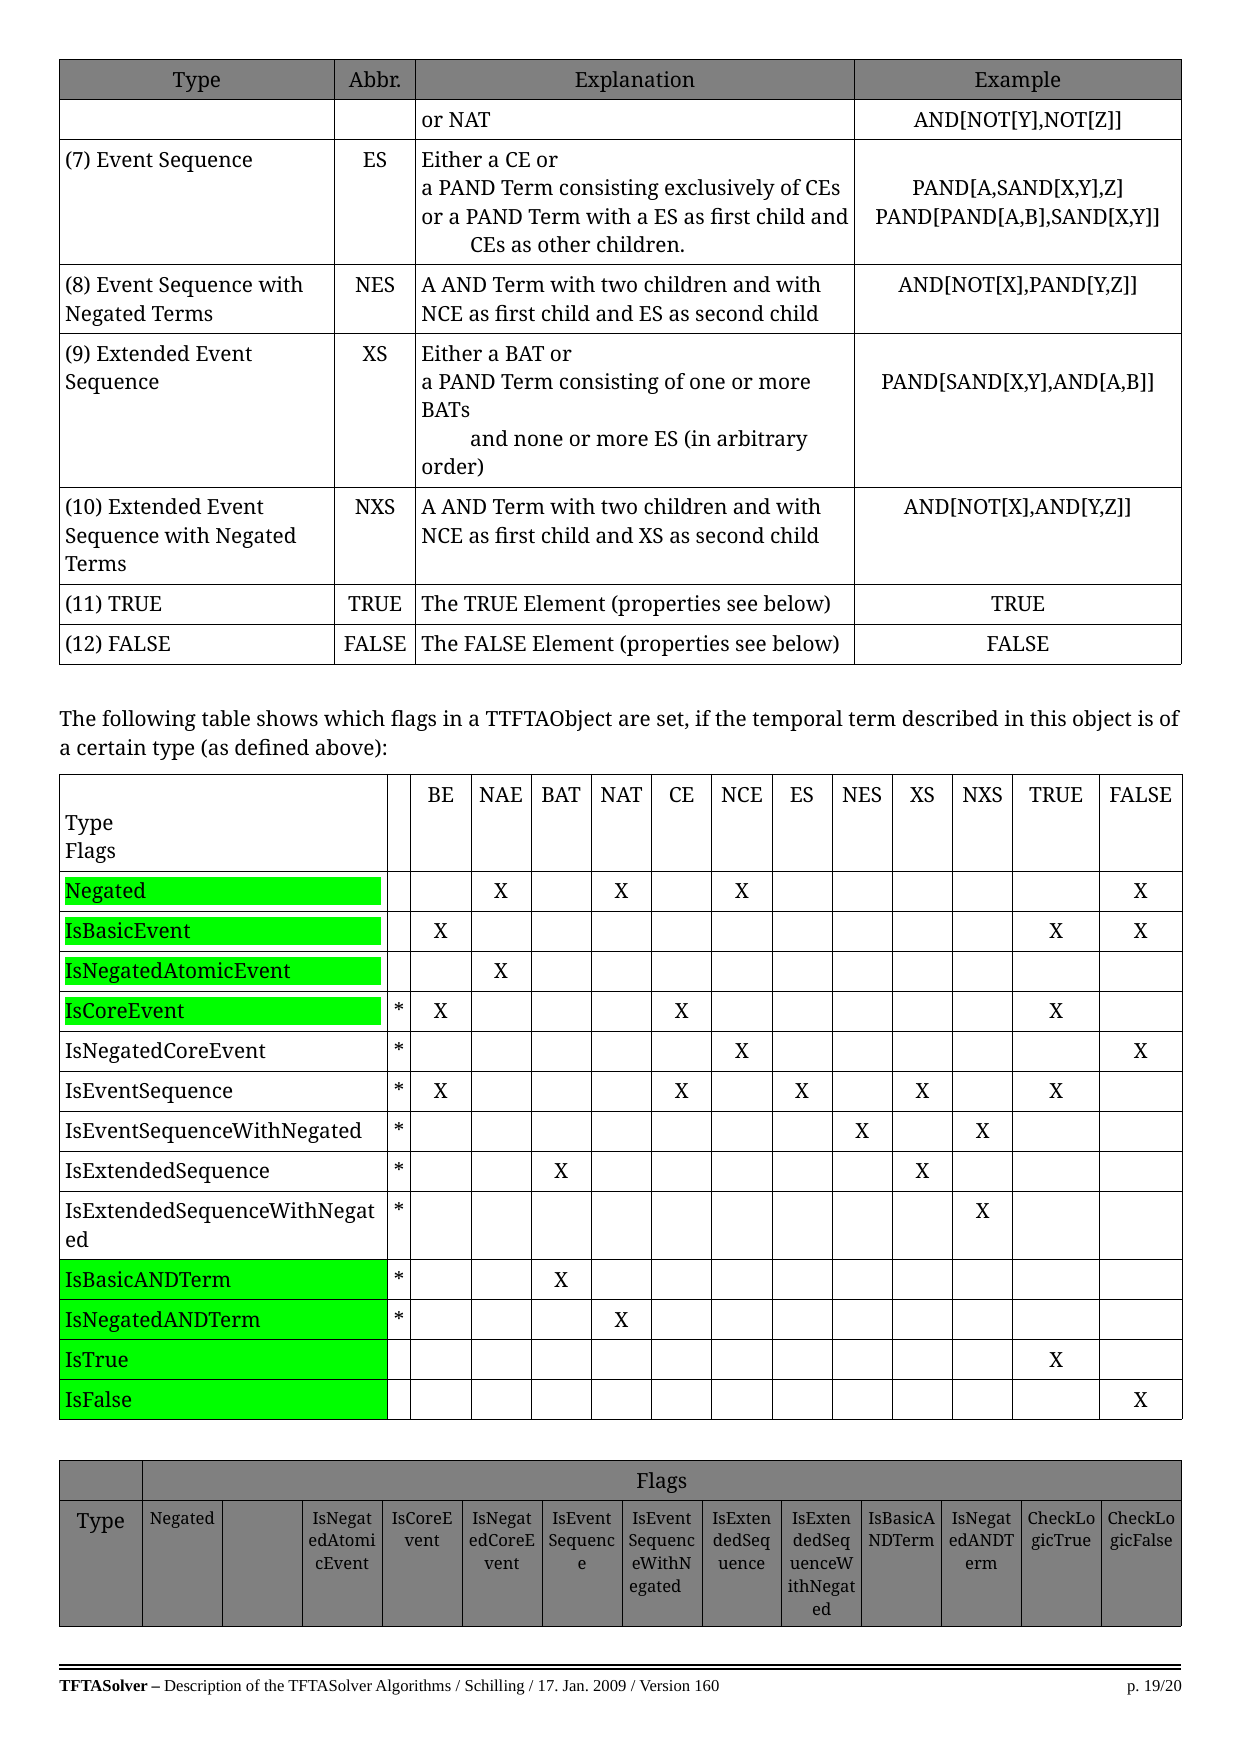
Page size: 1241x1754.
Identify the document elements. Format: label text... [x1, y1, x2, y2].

table_cell [893, 912, 952, 951]
table_cell [335, 100, 415, 139]
table_header Explanation [416, 60, 854, 99]
table_cell IsNegatedCoreEvent [60, 1032, 387, 1071]
table_cell [773, 1380, 832, 1419]
table_cell X [773, 1072, 832, 1111]
table_cell X [592, 872, 651, 911]
table_cell [592, 952, 651, 991]
table_cell [712, 1112, 772, 1151]
table_cell IsNegatedAtomicEvent [303, 1501, 382, 1626]
table_cell [532, 1380, 591, 1419]
table_cell AND[NOT[X],AND[Y,Z]] [855, 488, 1181, 583]
table_header NCE [712, 775, 772, 871]
table_cell [712, 992, 772, 1031]
table_cell [833, 1340, 892, 1379]
table_cell [1013, 1112, 1099, 1151]
table_cell X [1013, 1072, 1099, 1111]
table_header ES [773, 775, 832, 871]
table_cell [472, 912, 531, 951]
table_cell [223, 1501, 302, 1626]
table_header NES [833, 775, 892, 871]
table_cell X [1013, 912, 1099, 951]
table_cell [388, 1340, 410, 1379]
table_cell [472, 992, 531, 1031]
table_header Type Flags [60, 775, 387, 871]
table_cell [592, 912, 651, 951]
table_cell (7) Event Sequence [60, 140, 334, 264]
table_cell X [411, 1072, 471, 1111]
table_cell X [833, 1112, 892, 1151]
table_cell [953, 912, 1012, 951]
table_cell [652, 1380, 711, 1419]
table_cell or NAT [416, 100, 854, 139]
table_cell [472, 1072, 531, 1111]
table_cell [833, 1380, 892, 1419]
table_cell * [388, 1032, 410, 1071]
table_cell [773, 1112, 832, 1151]
table_cell [833, 992, 892, 1031]
table_cell IsCoreEvent [60, 992, 387, 1031]
table_cell IsNegatedAtomicEvent [60, 952, 387, 991]
table_cell X [592, 1300, 651, 1339]
table_cell [953, 992, 1012, 1031]
table_header TRUE [1013, 775, 1099, 871]
table_cell [833, 952, 892, 991]
table_cell [1013, 1300, 1099, 1339]
table_cell [893, 1112, 952, 1151]
table_cell * [388, 1192, 410, 1259]
table_cell [953, 1380, 1012, 1419]
table_cell [532, 1112, 591, 1151]
table_cell IsBasicEvent [60, 912, 387, 951]
table_cell [833, 1192, 892, 1259]
table_cell [773, 1032, 832, 1071]
table_cell X [712, 872, 772, 911]
table_cell [893, 872, 952, 911]
table_cell [773, 1152, 832, 1191]
table_cell [532, 1300, 591, 1339]
table_cell AND[NOT[Y],NOT[Z]] [855, 100, 1181, 139]
table_cell * [388, 1152, 410, 1191]
table_cell [833, 1152, 892, 1191]
table_cell [472, 1152, 531, 1191]
table_cell [833, 1260, 892, 1299]
table_cell * [388, 1112, 410, 1151]
table_cell X [1013, 992, 1099, 1031]
table_cell [953, 1072, 1012, 1111]
table_cell [411, 1300, 471, 1339]
table_cell IsExtendedSequenceWithNegated [60, 1192, 387, 1259]
table_header BE [411, 775, 471, 871]
table_cell A AND Term with two children and with NCE as first child and XS as second child [416, 488, 854, 583]
table_cell [652, 1112, 711, 1151]
table_cell [893, 992, 952, 1031]
table_header XS [893, 775, 952, 871]
table_cell [1013, 1380, 1099, 1419]
table_cell (11) TRUE [60, 585, 334, 623]
table_header Flags [143, 1461, 1181, 1500]
table_cell [1013, 1192, 1099, 1259]
table_cell * [388, 1260, 410, 1299]
table_cell [953, 872, 1012, 911]
table_header FALSE [1100, 775, 1182, 871]
table_cell [773, 872, 832, 911]
table_cell [472, 1260, 531, 1299]
table_cell X [1100, 872, 1182, 911]
table_cell IsEventSequence [543, 1501, 622, 1626]
table_cell X [411, 912, 471, 951]
table_cell Negated [143, 1501, 222, 1626]
table_cell IsNegatedANDTerm [942, 1501, 1021, 1626]
table_cell [1100, 1072, 1182, 1111]
table_cell [833, 1032, 892, 1071]
table_cell X [1100, 1032, 1182, 1071]
table_cell [773, 1260, 832, 1299]
table_cell [893, 1192, 952, 1259]
table_cell * [388, 1072, 410, 1111]
table_cell IsEventSequenceWithNegated [60, 1112, 387, 1151]
table_cell [472, 1112, 531, 1151]
table_cell [712, 1152, 772, 1191]
table_cell CheckLogicTrue [1022, 1501, 1101, 1626]
table_cell [953, 952, 1012, 991]
table_header Example [855, 60, 1181, 99]
table_cell X [953, 1112, 1012, 1151]
table_cell [893, 1340, 952, 1379]
table_cell * [388, 1300, 410, 1339]
table_cell [532, 1340, 591, 1379]
table_header Type [60, 60, 334, 99]
table_cell IsBasicANDTerm [60, 1260, 387, 1299]
table_cell [1013, 1260, 1099, 1299]
table_cell [953, 1260, 1012, 1299]
table_cell [592, 1032, 651, 1071]
table_cell [773, 992, 832, 1031]
table_cell IsFalse [60, 1380, 387, 1419]
table_cell [411, 1380, 471, 1419]
table_cell [388, 912, 410, 951]
table_cell [592, 1072, 651, 1111]
table_cell [833, 1300, 892, 1339]
table_cell IsExtendedSequence [703, 1501, 781, 1626]
table_cell X [532, 1260, 591, 1299]
table_cell [893, 1260, 952, 1299]
table_cell [1100, 1300, 1182, 1339]
table_cell [652, 912, 711, 951]
table_cell [472, 1192, 531, 1259]
table_cell PAND[SAND[X,Y],AND[A,B]] [855, 334, 1181, 487]
table_cell [592, 1380, 651, 1419]
table_cell [953, 1152, 1012, 1191]
table_cell [652, 1300, 711, 1339]
table_cell [411, 952, 471, 991]
table_cell [1100, 952, 1182, 991]
table_cell IsTrue [60, 1340, 387, 1379]
table_cell (8) Event Sequence with Negated Terms [60, 265, 334, 333]
table_cell [592, 1112, 651, 1151]
table_cell The FALSE Element (properties see below) [416, 625, 854, 663]
table_cell Either a CE or a PAND Term consisting exclusively of CEs or a PAND Term with a ES as first child and CEs as other children. [416, 140, 854, 264]
table_cell [592, 1192, 651, 1259]
table_cell NXS [335, 488, 415, 583]
table_cell XS [335, 334, 415, 487]
table_cell [1013, 952, 1099, 991]
table_cell X [1100, 1380, 1182, 1419]
table_cell [592, 992, 651, 1031]
table_cell [411, 1260, 471, 1299]
table_cell [712, 952, 772, 991]
table_cell The TRUE Element (properties see below) [416, 585, 854, 623]
table_cell [712, 1072, 772, 1111]
table_cell [953, 1340, 1012, 1379]
table_cell [532, 1072, 591, 1111]
table_cell IsExtendedSequence [60, 1152, 387, 1191]
table_cell [712, 1300, 772, 1339]
table_cell [652, 1192, 711, 1259]
table_cell [1013, 1032, 1099, 1071]
table_header CE [652, 775, 711, 871]
table_cell [411, 1152, 471, 1191]
text The following table shows which flags in a TTFTAObject are set, if the temporal term described in this object is of a certain type (as defined above): [59, 704, 1181, 761]
table_cell [953, 1032, 1012, 1071]
table_cell X [652, 1072, 711, 1111]
table_cell [592, 1152, 651, 1191]
table_cell X [472, 952, 531, 991]
table_cell [1100, 1192, 1182, 1259]
table_cell [532, 992, 591, 1031]
table_cell [532, 912, 591, 951]
table_cell [712, 1340, 772, 1379]
table_cell X [893, 1072, 952, 1111]
table_cell [388, 952, 410, 991]
table_cell IsBasicANDTerm [862, 1501, 941, 1626]
table_cell (10) Extended Event Sequence with Negated Terms [60, 488, 334, 583]
table_cell [773, 1300, 832, 1339]
table_cell [60, 100, 334, 139]
table_header BAT [532, 775, 591, 871]
table_cell [652, 1260, 711, 1299]
table_cell [1013, 872, 1099, 911]
table_cell [411, 1192, 471, 1259]
table_cell [833, 912, 892, 951]
table_cell [833, 872, 892, 911]
table_cell [472, 1300, 531, 1339]
table_header [388, 775, 410, 871]
table_cell [1100, 1152, 1182, 1191]
table_cell X [411, 992, 471, 1031]
table_cell [1013, 1152, 1099, 1191]
table_cell ES [335, 140, 415, 264]
table_cell [1100, 992, 1182, 1031]
table_header NAT [592, 775, 651, 871]
table_cell CheckLogicFalse [1102, 1501, 1181, 1626]
table_cell [773, 1192, 832, 1259]
table_cell [893, 1380, 952, 1419]
table_cell FALSE [335, 625, 415, 663]
table_cell [411, 1340, 471, 1379]
table_cell [712, 912, 772, 951]
table_cell * [388, 992, 410, 1031]
table_cell [773, 912, 832, 951]
table_cell X [472, 872, 531, 911]
table_cell [472, 1380, 531, 1419]
table_cell [773, 1340, 832, 1379]
table_header NAE [472, 775, 531, 871]
table_cell [411, 872, 471, 911]
table_cell (12) FALSE [60, 625, 334, 663]
table_cell Either a BAT or a PAND Term consisting of one or more BATs and none or more ES (in arbitrary order) [416, 334, 854, 487]
table_cell [532, 1032, 591, 1071]
table_cell [712, 1380, 772, 1419]
table_cell IsCoreEvent [383, 1501, 462, 1626]
table_cell IsNegatedCoreEvent [463, 1501, 542, 1626]
table_cell [532, 872, 591, 911]
table_cell IsEventSequenceWithNegated [623, 1501, 702, 1626]
table_cell IsExtendedSequenceWithNegated [782, 1501, 861, 1626]
table_header [60, 1461, 142, 1500]
table_cell [388, 872, 410, 911]
table_cell [652, 872, 711, 911]
table_cell [652, 1032, 711, 1071]
table_cell [773, 952, 832, 991]
table_cell [472, 1340, 531, 1379]
table_cell [411, 1112, 471, 1151]
table_cell FALSE [855, 625, 1181, 663]
table_cell NES [335, 265, 415, 333]
table_cell [652, 1340, 711, 1379]
table_cell [592, 1260, 651, 1299]
table_cell Type [60, 1501, 142, 1626]
table_cell [712, 1192, 772, 1259]
table_cell [532, 1192, 591, 1259]
table_cell X [953, 1192, 1012, 1259]
table_cell [388, 1380, 410, 1419]
table_cell X [652, 992, 711, 1031]
table_cell TRUE [335, 585, 415, 623]
table_cell [712, 1260, 772, 1299]
table_cell [833, 1072, 892, 1111]
table_cell [893, 1032, 952, 1071]
table_cell Negated [60, 872, 387, 911]
table_cell X [893, 1152, 952, 1191]
table_cell [893, 1300, 952, 1339]
table_cell AND[NOT[X],PAND[Y,Z]] [855, 265, 1181, 333]
table_cell PAND[A,SAND[X,Y],Z] PAND[PAND[A,B],SAND[X,Y]] [855, 140, 1181, 264]
table_cell (9) Extended Event Sequence [60, 334, 334, 487]
table_cell TRUE [855, 585, 1181, 623]
table_header NXS [953, 775, 1012, 871]
table_cell [411, 1032, 471, 1071]
table_cell X [1013, 1340, 1099, 1379]
table_cell [953, 1300, 1012, 1339]
table_cell IsEventSequence [60, 1072, 387, 1111]
table_cell [472, 1032, 531, 1071]
table_cell [652, 952, 711, 991]
table_cell X [1100, 912, 1182, 951]
table_cell [1100, 1260, 1182, 1299]
table_cell A AND Term with two children and with NCE as first child and ES as second child [416, 265, 854, 333]
table_cell [532, 952, 591, 991]
table_cell [893, 952, 952, 991]
table_cell X [712, 1032, 772, 1071]
table_cell [1100, 1112, 1182, 1151]
table_cell [1100, 1340, 1182, 1379]
table_cell [652, 1152, 711, 1191]
table_cell [592, 1340, 651, 1379]
table_cell X [532, 1152, 591, 1191]
table_header Abbr. [335, 60, 415, 99]
table_cell IsNegatedANDTerm [60, 1300, 387, 1339]
